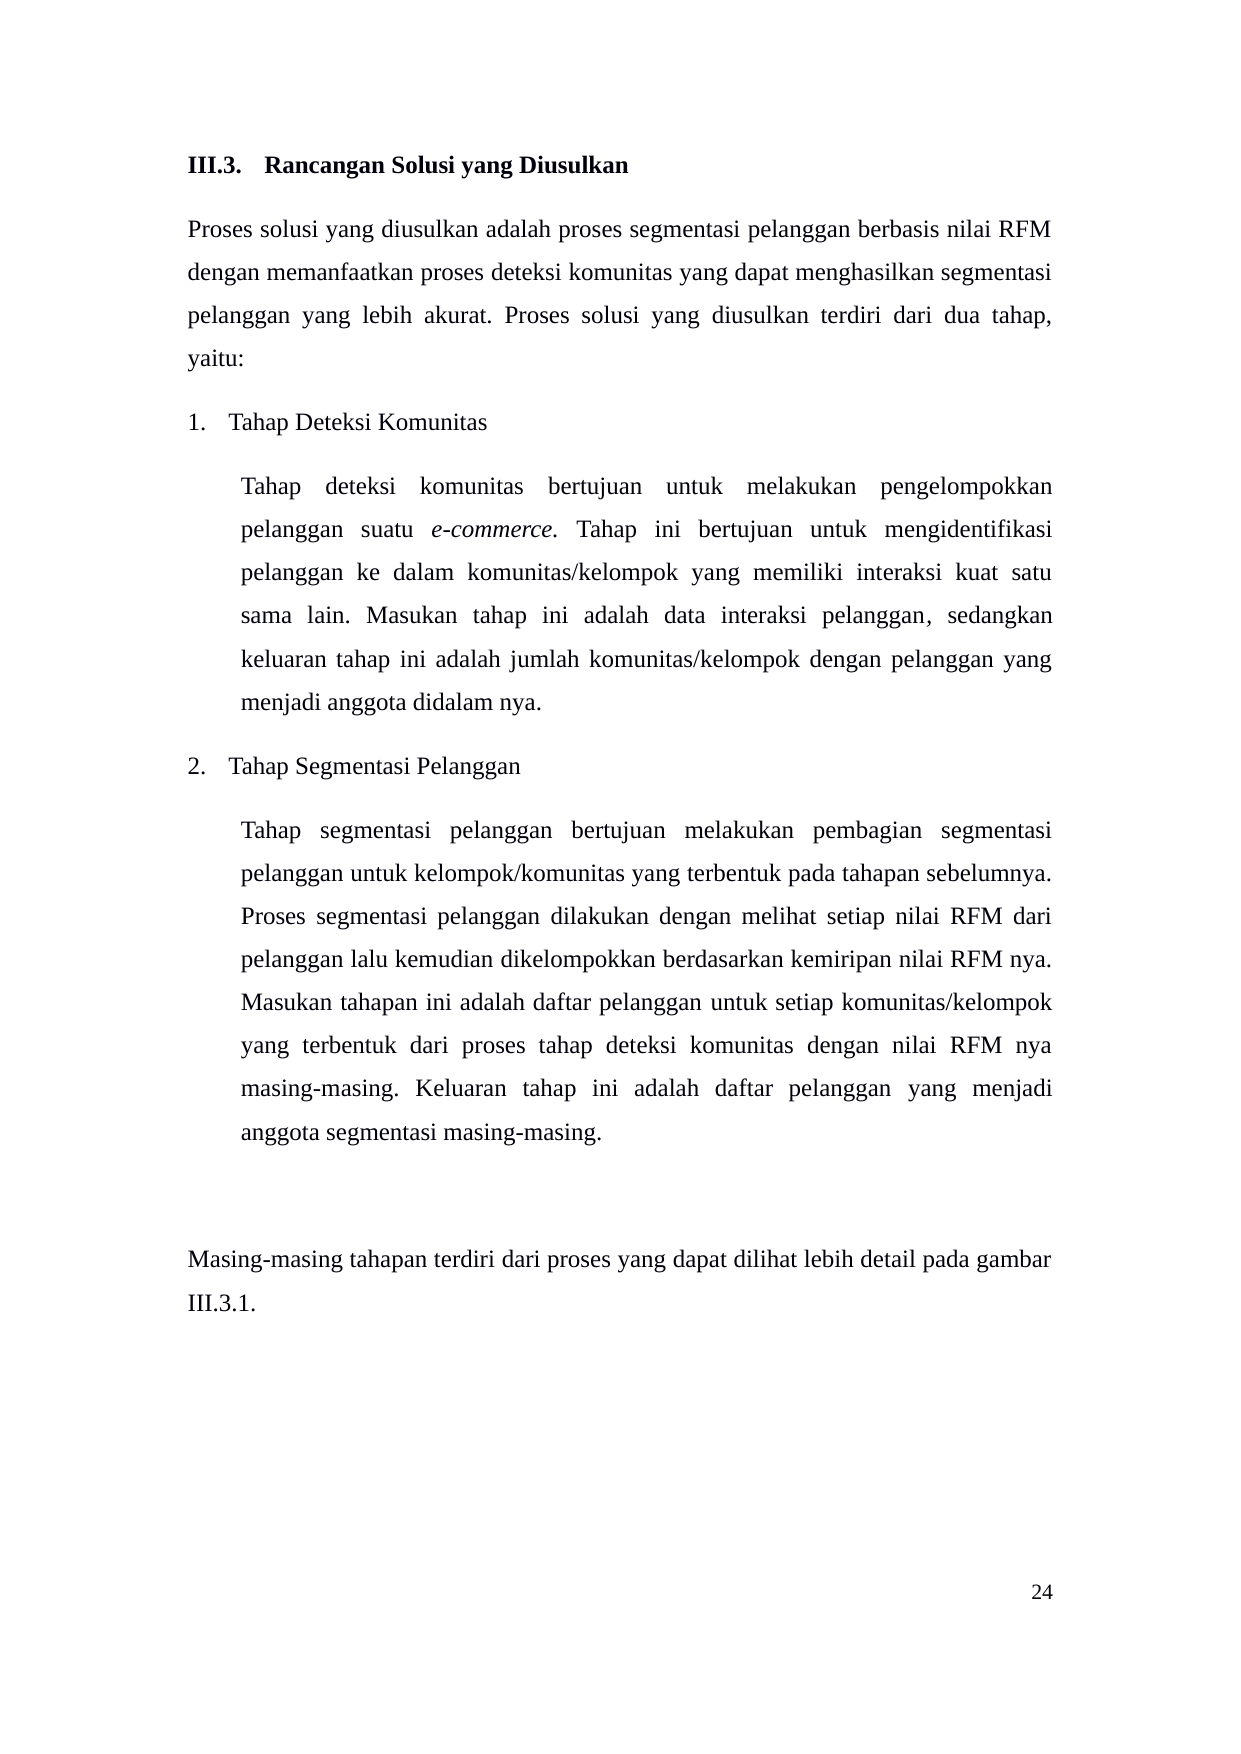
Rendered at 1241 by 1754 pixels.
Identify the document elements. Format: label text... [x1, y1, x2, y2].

text Masing-masing tahapan terdiri dari proses yang dapat dilihat lebih detail pada gambar III.3.1. [187, 1244, 1053, 1316]
list Tahap Segmentasi Pelanggan [187, 751, 1053, 779]
list Tahap Deteksi Komunitas [187, 407, 1053, 436]
subtitle Rancangan Solusi yang Diusulkan [187, 150, 1053, 179]
text Proses solusi yang diusulkan adalah proses segmentasi pelanggan berbasis nilai RFM dengan memanfaatkan proses deteksi komunitas yang dapat menghasilkan segmentasi pelanggan yang lebih akurat. Proses solusi yang diusulkan terdiri dari dua tahap, yaitu: [187, 214, 1053, 372]
text Tahap segmentasi pelanggan bertujuan melakukan pembagian segmentasi pelanggan untuk kelompok/komunitas yang terbentuk pada tahapan sebelumnya. Proses segmentasi pelanggan dilakukan dengan melihat setiap nilai RFM dari pelanggan lalu kemudian dikelompokkan berdasarkan kemiripan nilai RFM nya. Masukan tahapan ini adalah daftar pelanggan untuk setiap komunitas/kelompok yang terbentuk dari proses tahap deteksi komunitas dengan nilai RFM nya masing-masing. Keluaran tahap ini adalah daftar pelanggan yang menjadi anggota segmentasi masing-masing. [241, 815, 1053, 1145]
text Tahap deteksi komunitas bertujuan untuk melakukan pengelompokkan pelanggan suatu e-commerce. Tahap ini bertujuan untuk mengidentifikasi pelanggan ke dalam komunitas/kelompok yang memiliki interaksi kuat satu sama lain. Masukan tahap ini adalah data interaksi pelanggan, sedangkan keluaran tahap ini adalah jumlah komunitas/kelompok dengan pelanggan yang menjadi anggota didalam nya. [241, 471, 1053, 716]
